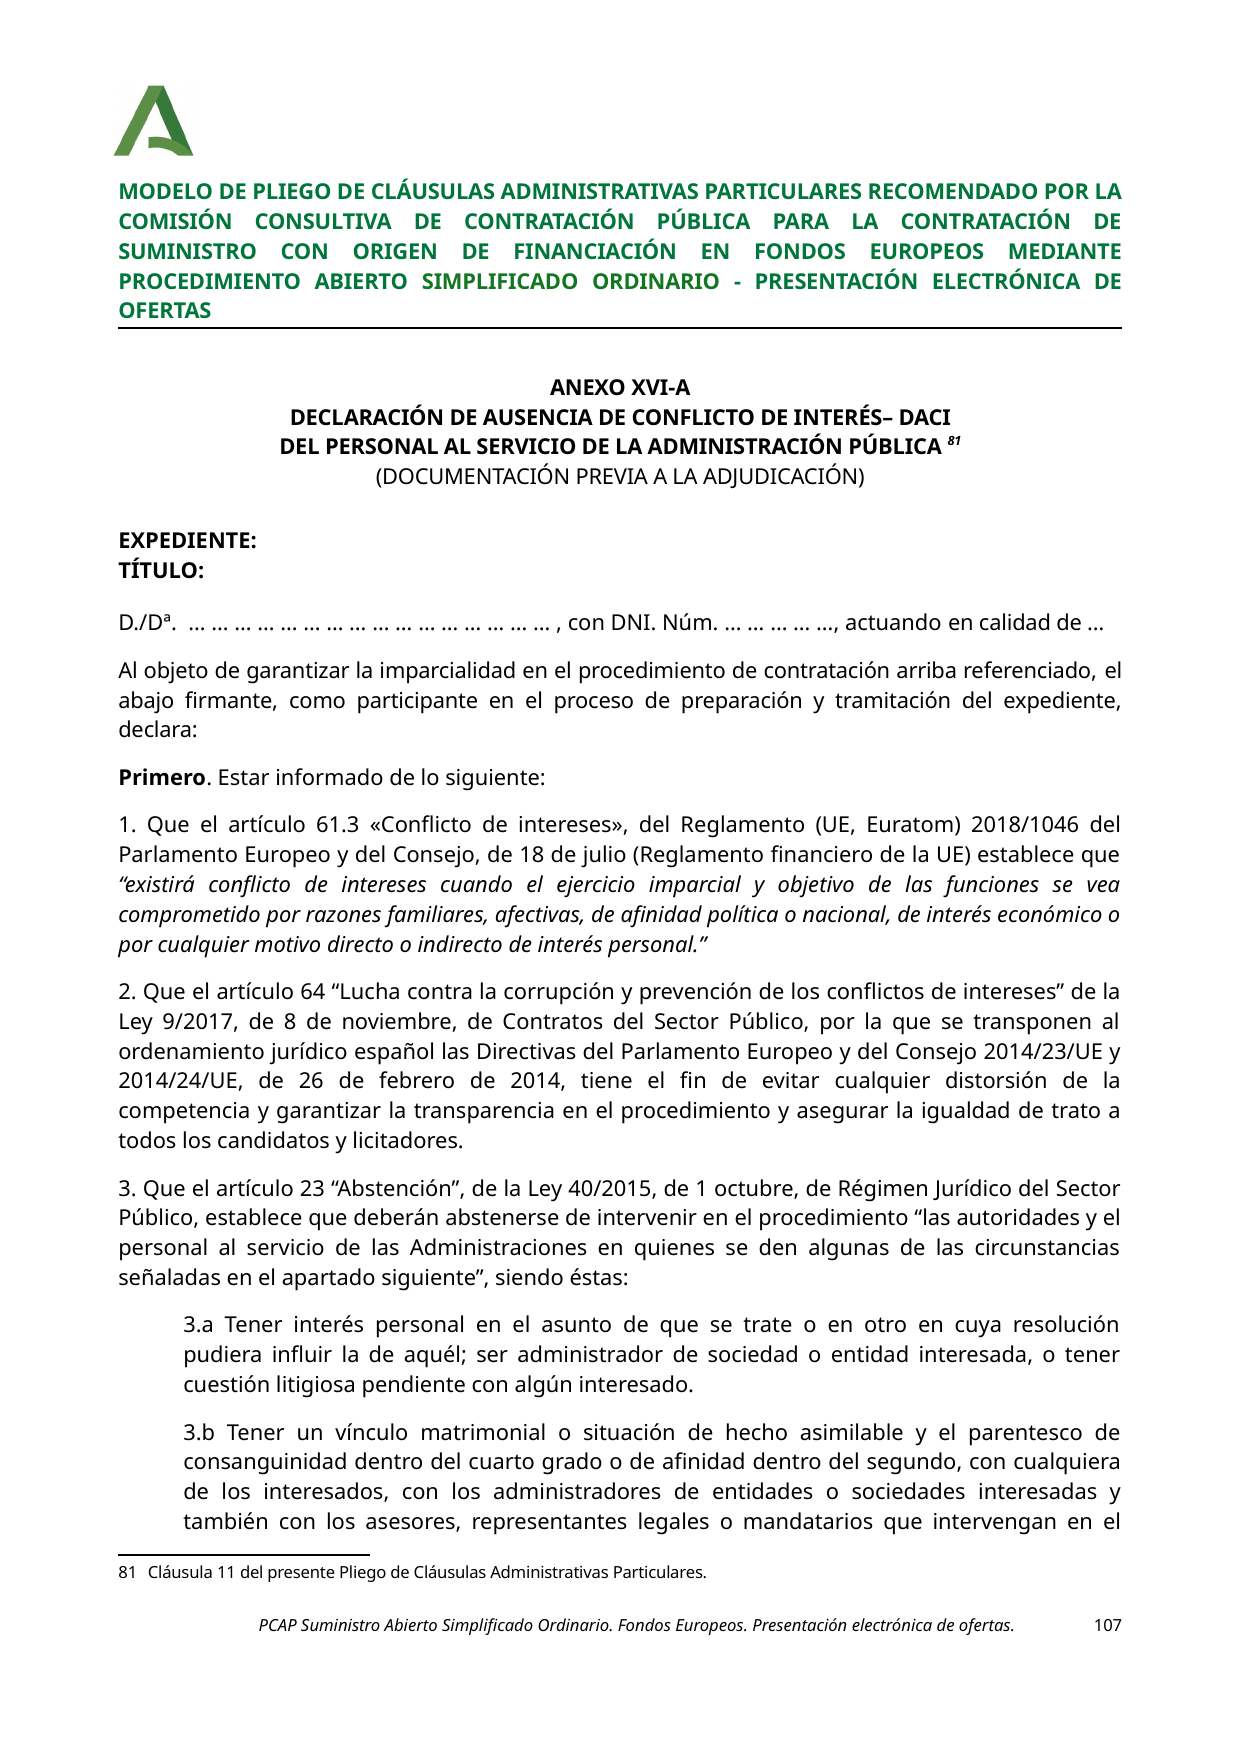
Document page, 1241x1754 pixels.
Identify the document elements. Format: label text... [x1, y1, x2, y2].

text (DOCUMENTACIÓN PREVIA A LA ADJUDICACIÓN) [118, 461, 1122, 491]
text DECLARACIÓN DE AUSENCIA DE CONFLICTO DE INTERÉS– DACI [118, 402, 1122, 431]
text 3.a Tener interés personal en el asunto de que se trate o en otro en cuya resolución pudiera influir la de aquél; ser administrador de sociedad o entidad interesada, o tener cuestión litigiosa pendiente con algún interesado. [183, 1309, 1122, 1399]
text Cláusula 11 del presente Pliego de Cláusulas Administrativas Particulares. [118, 1561, 1122, 1584]
text ANEXO XVI-A [118, 372, 1122, 402]
text 1. Que el artículo 61.3 «Conflicto de intereses», del Reglamento (UE, Euratom) 2018/1046 del Parlamento Europeo y del Consejo, de 18 de julio (Reglamento financiero de la UE) establece que “existirá conflicto de intereses cuando el ejercicio imparcial y objetivo de las funciones se vea comprometido por razones familiares, afectivas, de afinidad política o nacional, de interés económico o por cualquier motivo directo o indirecto de interés personal.” [118, 809, 1122, 958]
text 3.b Tener un vínculo matrimonial o situación de hecho asimilable y el parentesco de consanguinidad dentro del cuarto grado o de afinidad dentro del segundo, con cualquiera de los interesados, con los administradores de entidades o sociedades interesadas y también con los asesores, representantes legales o mandatarios que intervengan en el [183, 1416, 1122, 1536]
text 3. Que el artículo 23 “Abstención”, de la Ley 40/2015, de 1 octubre, de Régimen Jurídico del Sector Público, establece que deberán abstenerse de intervenir en el procedimiento “las autoridades y el personal al servicio de las Administraciones en quienes se den algunas de las circunstancias señaladas en el apartado siguiente”, siendo éstas: [118, 1172, 1122, 1292]
text MODELO DE PLIEGO DE CLÁUSULAS ADMINISTRATIVAS PARTICULARES RECOMENDADO POR LA COMISIÓN CONSULTIVA DE CONTRATACIÓN PÚBLICA PARA LA CONTRATACIÓN DE SUMINISTRO CON ORIGEN DE FINANCIACIÓN EN FONDOS EUROPEOS MEDIANTE PROCEDIMIENTO ABIERTO SIMPLIFICADO ORDINARIO - PRESENTACIÓN ELECTRÓNICA DE OFERTAS [118, 176, 1122, 327]
text Primero. Estar informado de lo siguiente: [118, 762, 1122, 792]
text D./Dª. … … … … … … … … … … … … … … … … , con DNI. Núm. … … … … …, actuando en calidad de … [118, 607, 1122, 637]
text TÍTULO: [118, 555, 1122, 584]
picture [109, 81, 198, 160]
text Al objeto de garantizar la imparcialidad en el procedimiento de contratación arriba referenciado, el abajo firmante, como participante en el proceso de preparación y tramitación del expediente, declara: [118, 655, 1122, 744]
text DEL PERSONAL AL SERVICIO DE LA ADMINISTRACIÓN PÚBLICA [118, 431, 1122, 461]
text 2. Que el artículo 64 “Lucha contra la corrupción y prevención de los conflictos de intereses” de la Ley 9/2017, de 8 de noviembre, de Contratos del Sector Público, por la que se transponen al ordenamiento jurídico español las Directivas del Parlamento Europeo y del Consejo 2014/23/UE y 2014/24/UE, de 26 de febrero de 2014, tiene el fin de evitar cualquier distorsión de la competencia y garantizar la transparencia en el procedimiento y asegurar la igualdad de trato a todos los candidatos y licitadores. [118, 976, 1122, 1155]
text EXPEDIENTE: [118, 525, 1122, 555]
